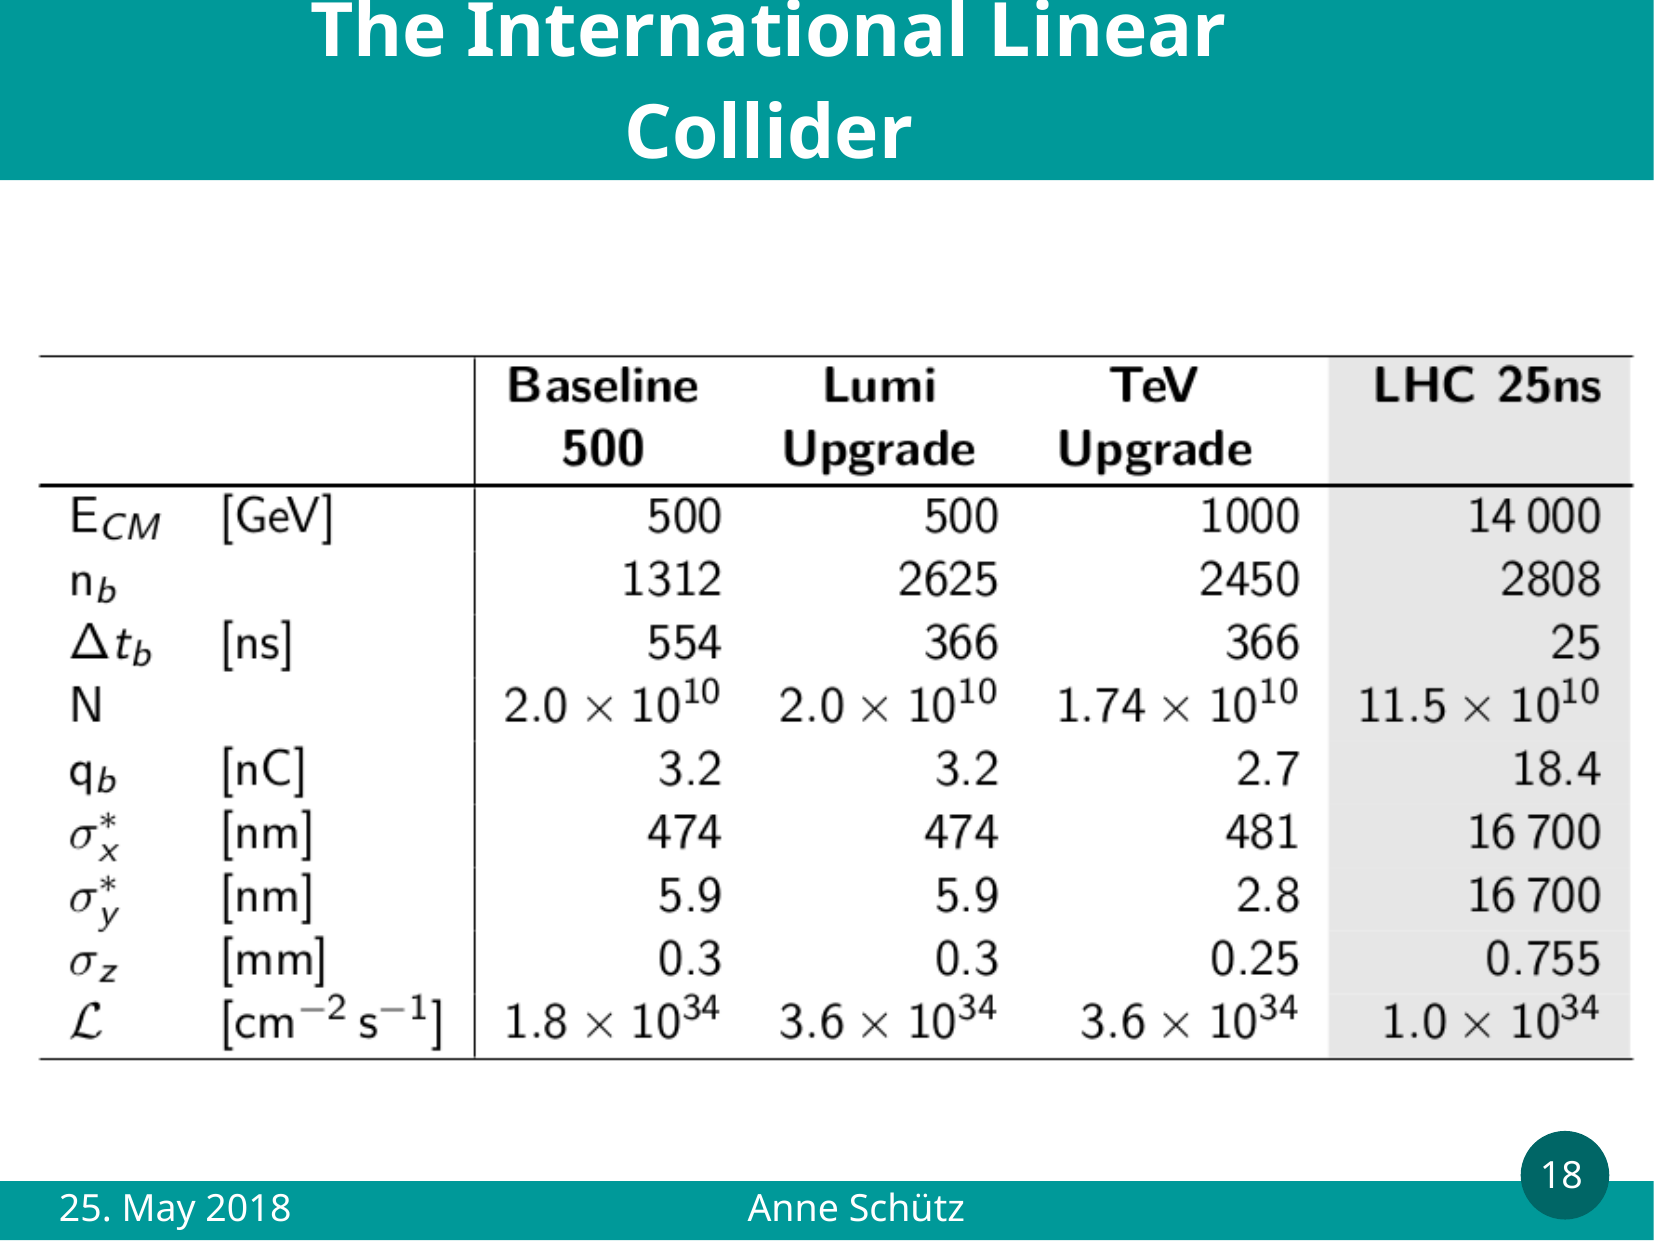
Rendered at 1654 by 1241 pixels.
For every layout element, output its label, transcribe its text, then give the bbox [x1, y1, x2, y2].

title The International Linear Collider In comparison to LHC [310, 0, 1344, 292]
picture [22, 345, 1640, 1066]
